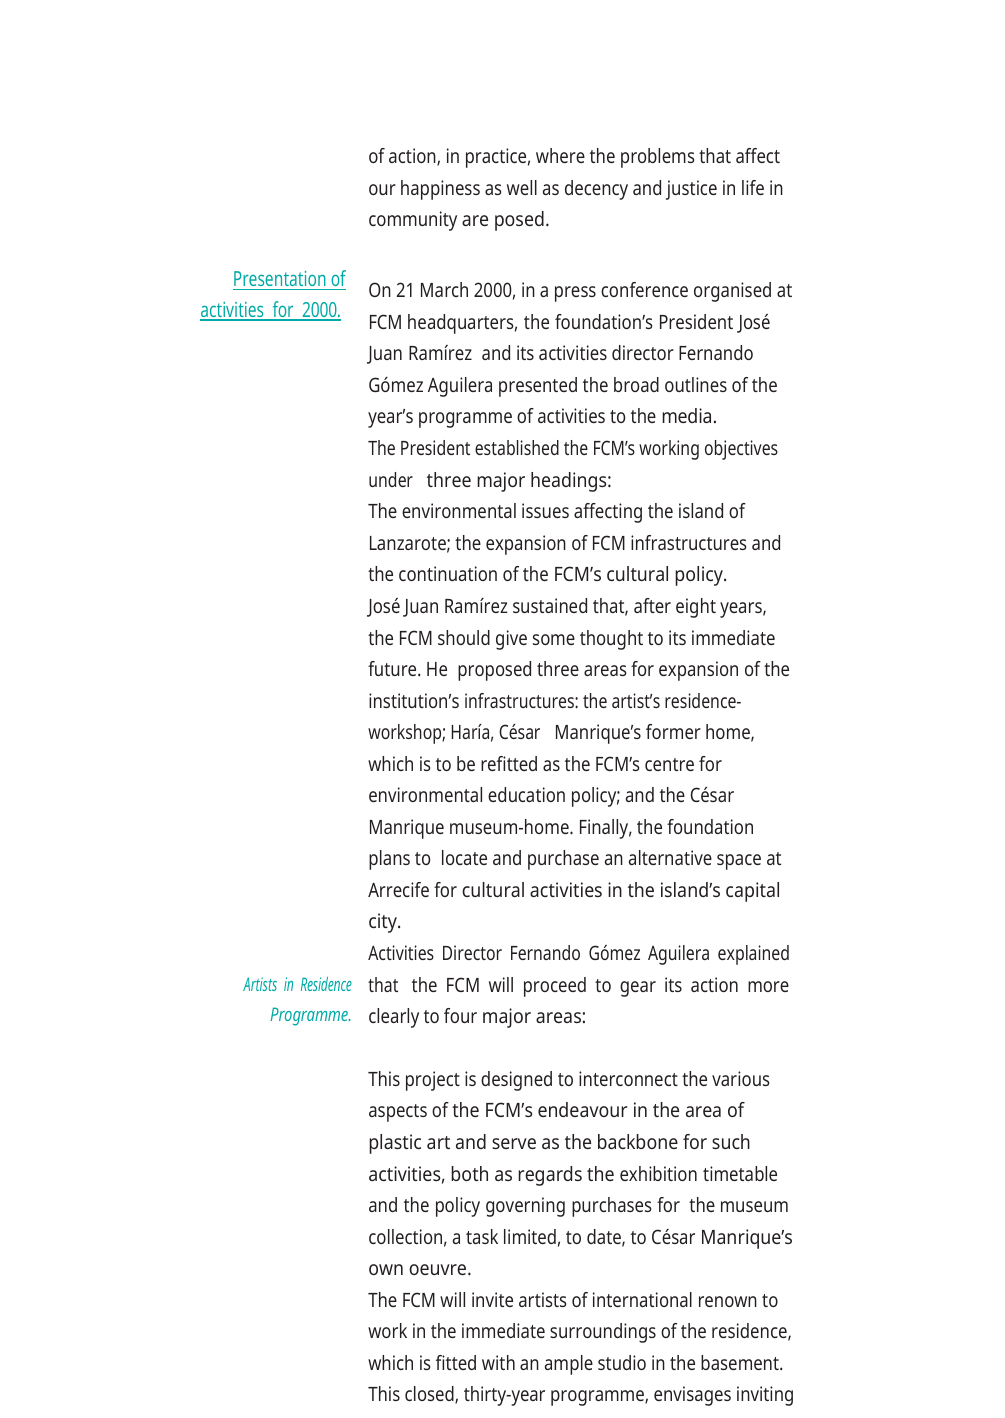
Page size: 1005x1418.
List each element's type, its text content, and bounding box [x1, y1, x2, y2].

text On 21 March 2000, in a press conference organised at FCM headquarters, the foundation’s President José Juan Ramírez and its activities director Fernando Gómez Aguilera presented the broad outlines of the year’s programme of activities to the media. [368, 277, 799, 430]
text José Juan Ramírez sustained that, after eight years, the FCM should give some thought to its immediate future. He proposed three areas for expansion of the institution’s infrastructures: the artist’s residence-workshop; Haría, César Manrique’s former home, which is to be refitted as the FCM’s centre for environmental education policy; and the César Manrique museum-home. Finally, the foundation plans to locate and purchase an alternative space at Arrecife for cultural activities in the island’s capital city. [368, 592, 796, 935]
text of action, in practice, where the problems that affect our happiness as well as decency and justice in life in community are posed. [368, 142, 787, 232]
text Presentation of activities for 2000. [200, 264, 354, 323]
text The President established the FCM’s working objectives under three major headings: [368, 434, 790, 493]
text Artists in Residence [103, 971, 354, 997]
text Activities Director Fernando Gómez Aguilera explained that the FCM will proceed to gear its action more clearly to four major areas: [368, 939, 790, 1029]
text The FCM will invite artists of international renown to work in the immediate surroundings of the residence, which is fitted with an ample studio in the basement. This closed, thirty-year programme, envisages inviting [368, 1286, 796, 1408]
text This project is designed to interconnect the various aspects of the FCM’s endeavour in the area of plastic art and serve as the backbone for such activities, both as regards the exhibition timetable and the policy governing purchases for the museum collection, a task limited, to date, to César Manrique’s own oeuvre. [368, 1065, 799, 1281]
text The environmental issues affecting the island of Lanzarote; the expansion of FCM infrastructures and the continuation of the FCM’s cultural policy. [368, 497, 799, 588]
text Programme. [103, 1002, 354, 1027]
